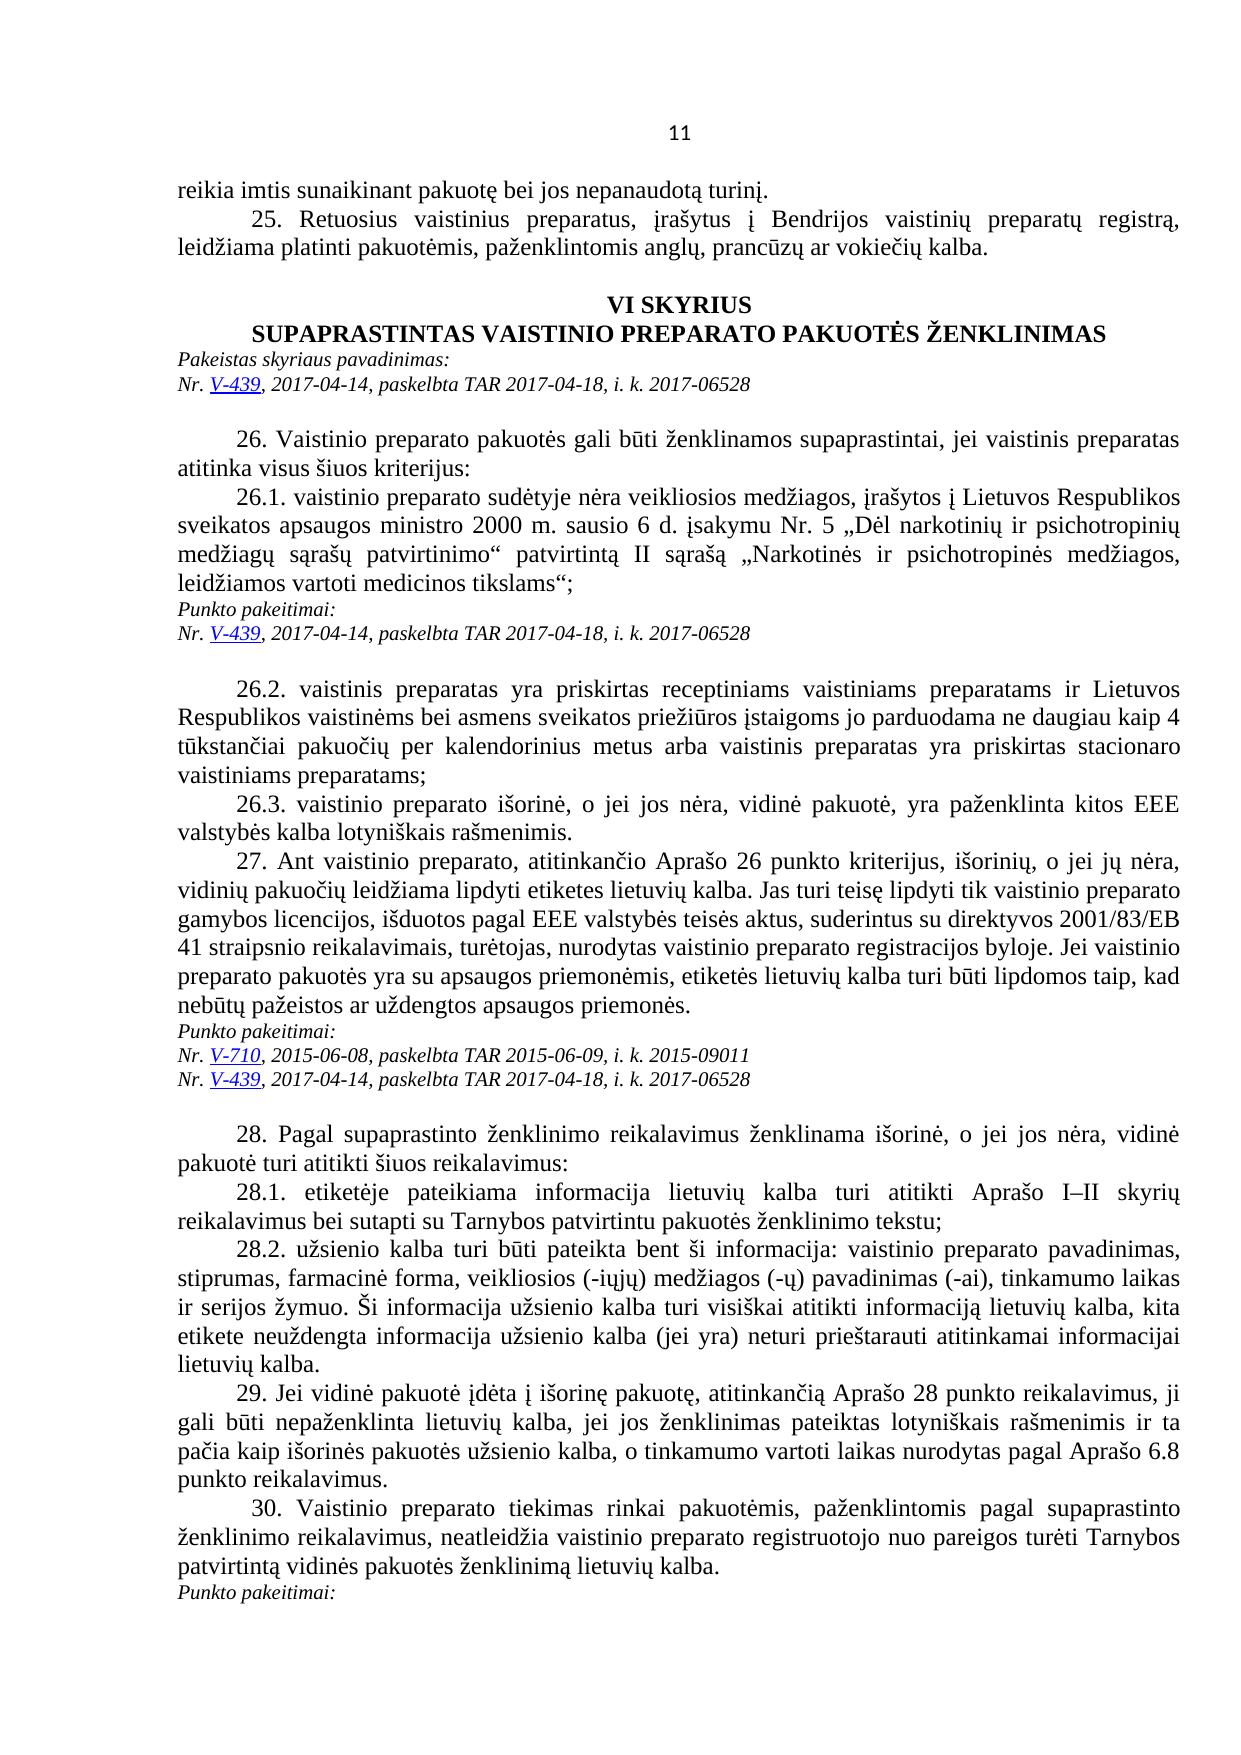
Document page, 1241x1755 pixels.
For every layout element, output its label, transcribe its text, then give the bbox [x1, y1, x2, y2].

text 26. Vaistinio preparato pakuotės gali būti ženklinamos supaprastintai, jei vaistinis preparatas atitinka visus šiuos kriterijus: [177, 424, 1181, 482]
text reikia imtis sunaikinant pakuotę bei jos nepanaudotą turinį. [177, 175, 1181, 204]
text 29. Jei vidinė pakuotė įdėta į išorinę pakuotę, atitinkančią Aprašo 28 punkto reikalavimus, ji gali būti nepaženklinta lietuvių kalba, jei jos ženklinimas pateiktas lotyniškais rašmenimis ir ta pačia kaip išorinės pakuotės užsienio kalba, o tinkamumo vartoti laikas nurodytas pagal Aprašo 6.8 punkto reikalavimus. [177, 1378, 1181, 1493]
text Nr. V-439, 2017-04-14, paskelbta TAR 2017-04-18, i. k. 2017-06528 [177, 621, 1181, 645]
text 30. Vaistinio preparato tiekimas rinkai pakuotėmis, paženklintomis pagal supaprastinto ženklinimo reikalavimus, neatleidžia vaistinio preparato registruotojo nuo pareigos turėti Tarnybos patvirtintą vidinės pakuotės ženklinimą lietuvių kalba. [177, 1493, 1181, 1579]
text Pakeistas skyriaus pavadinimas: [177, 347, 1181, 371]
text Nr. V-439, 2017-04-14, paskelbta TAR 2017-04-18, i. k. 2017-06528 [177, 1067, 1181, 1091]
text 25. Retuosius vaistinius preparatus, įrašytus į Bendrijos vaistinių preparatų registrą, leidžiama platinti pakuotėmis, paženklintomis anglų, prancūzų ar vokiečių kalba. [177, 204, 1181, 261]
text 27. Ant vaistinio preparato, atitinkančio Aprašo 26 punkto kriterijus, išorinių, o jei jų nėra, vidinių pakuočių leidžiama lipdyti etiketes lietuvių kalba. Jas turi teisę lipdyti tik vaistinio preparato gamybos licencijos, išduotos pagal EEE valstybės teisės aktus, suderintus su direktyvos 2001/83/EB 41 straipsnio reikalavimais, turėtojas, nurodytas vaistinio preparato registracijos byloje. Jei vaistinio preparato pakuotės yra su apsaugos priemonėmis, etiketės lietuvių kalba turi būti lipdomos taip, kad nebūtų pažeistos ar uždengtos apsaugos priemonės. [177, 846, 1181, 1019]
text 28. Pagal supaprastinto ženklinimo reikalavimus ženklinama išorinė, o jei jos nėra, vidinė pakuotė turi atitikti šiuos reikalavimus: [177, 1119, 1181, 1177]
text Nr. V-439, 2017-04-14, paskelbta TAR 2017-04-18, i. k. 2017-06528 [177, 371, 1181, 396]
text 28.2. užsienio kalba turi būti pateikta bent ši informacija: vaistinio preparato pavadinimas, stiprumas, farmacinė forma, veikliosios (-iųjų) medžiagos (-ų) pavadinimas (-ai), tinkamumo laikas ir serijos žymuo. Ši informacija užsienio kalba turi visiškai atitikti informaciją lietuvių kalba, kita etikete neuždengta informacija užsienio kalba (jei yra) neturi prieštarauti atitinkamai informacijai lietuvių kalba. [177, 1234, 1181, 1378]
text 26.3. vaistinio preparato išorinė, o jei jos nėra, vidinė pakuotė, yra paženklinta kitos EEE valstybės kalba lotyniškais rašmenimis. [177, 789, 1181, 846]
text Nr. V-710, 2015-06-08, paskelbta TAR 2015-06-09, i. k. 2015-09011 [177, 1043, 1181, 1067]
text VI SKYRIUS SUPAPRASTINTAS VAISTINIO PREPARATO PAKUOTĖS ŽENKLINIMAS [177, 290, 1181, 347]
text 28.1. etiketėje pateikiama informacija lietuvių kalba turi atitikti Aprašo I–II skyrių reikalavimus bei sutapti su Tarnybos patvirtintu pakuotės ženklinimo tekstu; [177, 1177, 1181, 1234]
text Punkto pakeitimai: [177, 1019, 1181, 1043]
text Punkto pakeitimai: [177, 597, 1181, 621]
text Punkto pakeitimai: [177, 1579, 1181, 1604]
text 26.1. vaistinio preparato sudėtyje nėra veikliosios medžiagos, įrašytos į Lietuvos Respublikos sveikatos apsaugos ministro 2000 m. sausio 6 d. įsakymu Nr. 5 „Dėl narkotinių ir psichotropinių medžiagų sąrašų patvirtinimo“ patvirtintą II sąrašą „Narkotinės ir psichotropinės medžiagos, leidžiamos vartoti medicinos tikslams“; [177, 482, 1181, 597]
text 26.2. vaistinis preparatas yra priskirtas receptiniams vaistiniams preparatams ir Lietuvos Respublikos vaistinėms bei asmens sveikatos priežiūros įstaigoms jo parduodama ne daugiau kaip 4 tūkstančiai pakuočių per kalendorinius metus arba vaistinis preparatas yra priskirtas stacionaro vaistiniams preparatams; [177, 674, 1181, 789]
